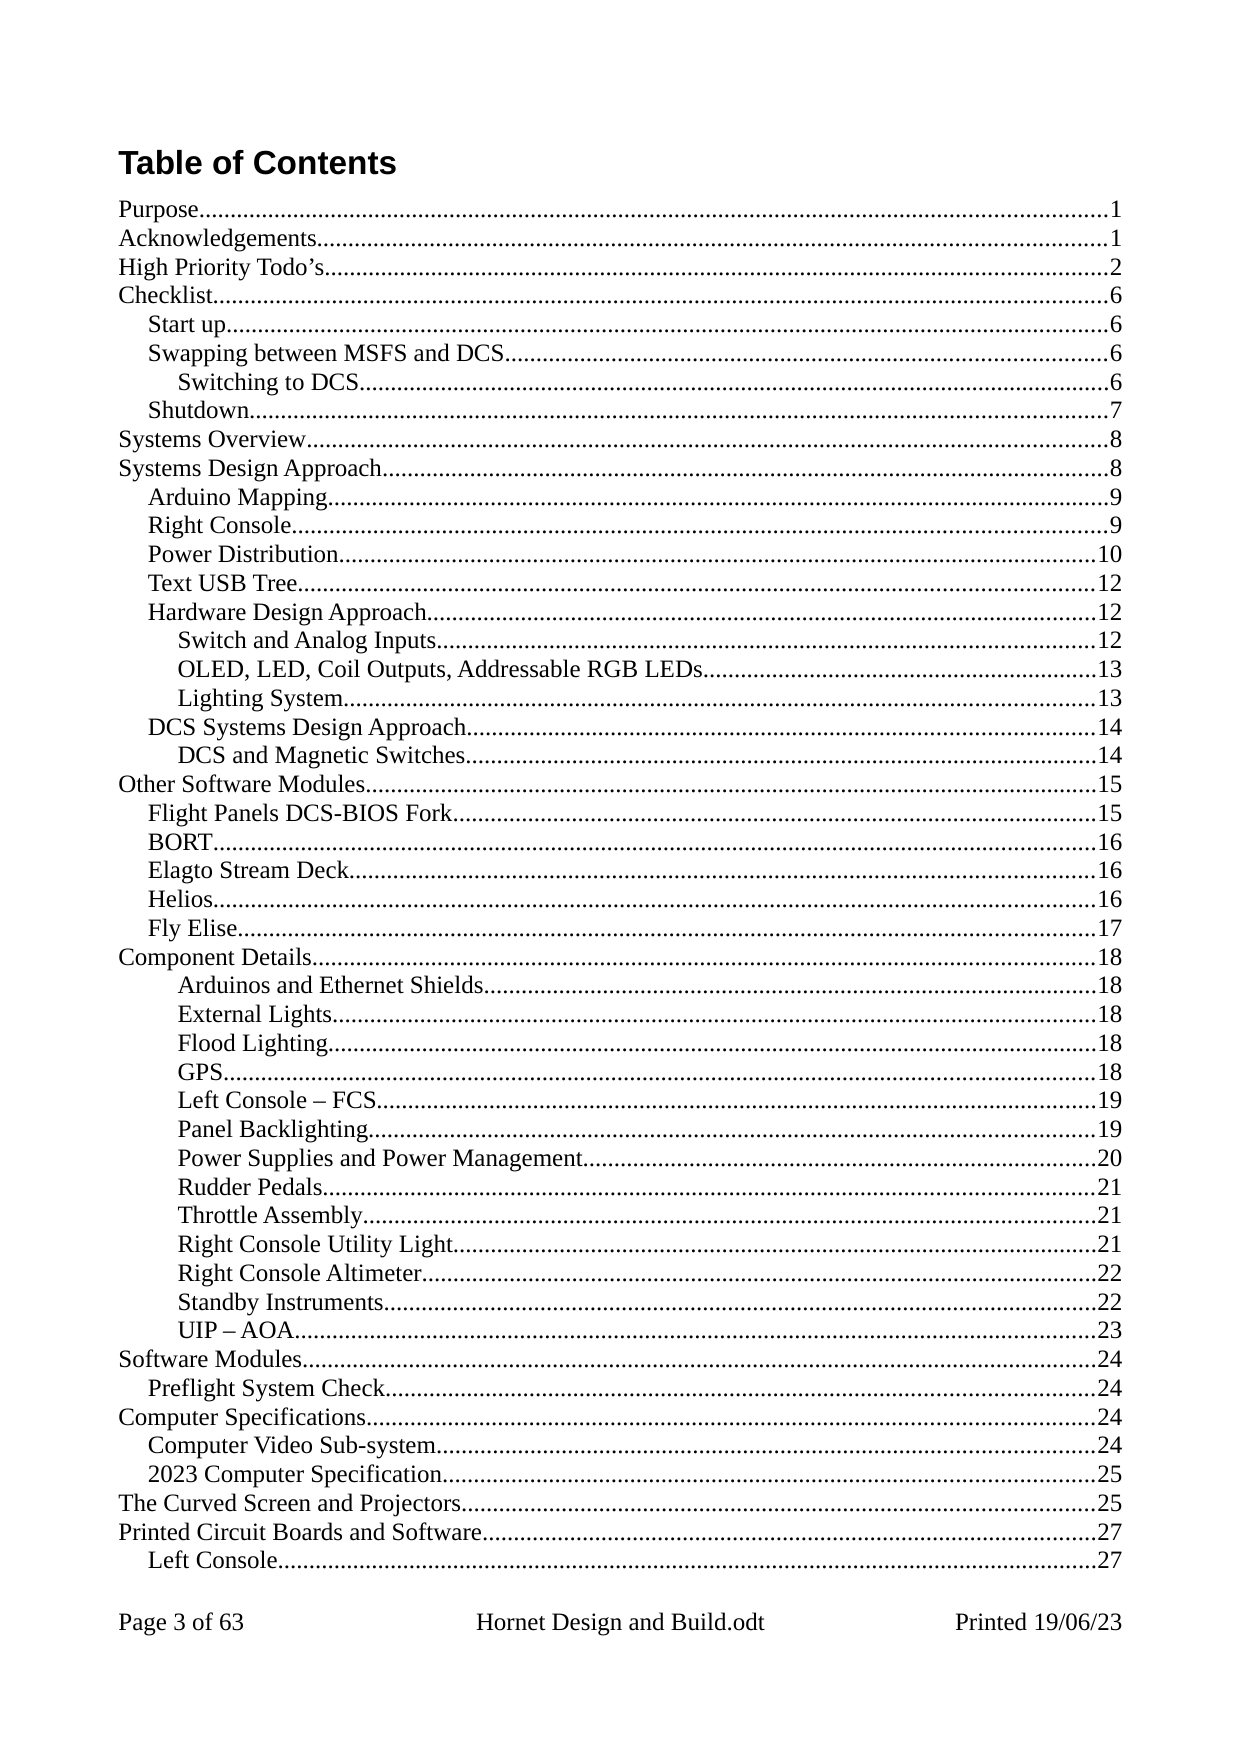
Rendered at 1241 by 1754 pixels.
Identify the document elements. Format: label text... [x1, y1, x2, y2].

text Flood Lighting 18 [177, 1028, 1122, 1057]
text Systems Overview 8 [118, 424, 1122, 453]
text DCS and Magnetic Switches 14 [177, 740, 1122, 769]
text Right Console Utility Light 21 [177, 1229, 1122, 1258]
text Hardware Design Approach 12 [148, 597, 1122, 625]
text UIP – AOA 23 [177, 1315, 1122, 1344]
text Arduinos and Ethernet Shields 18 [177, 970, 1122, 999]
text Other Software Modules 15 [118, 769, 1122, 798]
text Swapping between MSFS and DCS 6 [148, 338, 1122, 367]
text Helios 16 [148, 884, 1122, 913]
text Purpose 1 [118, 194, 1122, 223]
text Right Console 9 [148, 510, 1122, 539]
text External Lights 18 [177, 999, 1122, 1028]
text High Priority Todo’s 2 [118, 252, 1122, 280]
text Acknowledgements 1 [118, 223, 1122, 252]
text Shutdown 7 [148, 395, 1122, 424]
text Printed Circuit Boards and Software 27 [118, 1517, 1122, 1545]
text Left Console – FCS 19 [177, 1085, 1122, 1114]
text Left Console 27 [148, 1545, 1122, 1574]
text Checklist 6 [118, 280, 1122, 309]
text Lighting System 13 [177, 683, 1122, 712]
text 2023 Computer Specification 25 [148, 1459, 1122, 1488]
text Standby Instruments 22 [177, 1287, 1122, 1315]
text Switching to DCS 6 [177, 367, 1122, 395]
text Component Details 18 [118, 942, 1122, 970]
text Fly Elise 17 [148, 913, 1122, 942]
text GPS 18 [177, 1057, 1122, 1085]
text BORT 16 [148, 827, 1122, 855]
text Power Distribution 10 [148, 539, 1122, 568]
text Preflight System Check 24 [148, 1373, 1122, 1402]
text Right Console Altimeter 22 [177, 1258, 1122, 1287]
text Panel Backlighting 19 [177, 1114, 1122, 1143]
text The Curved Screen and Projectors 25 [118, 1488, 1122, 1517]
text Systems Design Approach 8 [118, 453, 1122, 482]
text Flight Panels DCS-BIOS Fork 15 [148, 798, 1122, 827]
text Start up 6 [148, 309, 1122, 338]
text Text USB Tree 12 [148, 568, 1122, 597]
text Throttle Assembly 21 [177, 1200, 1122, 1229]
text Switch and Analog Inputs 12 [177, 625, 1122, 654]
text DCS Systems Design Approach 14 [148, 712, 1122, 740]
text Rudder Pedals 21 [177, 1172, 1122, 1200]
text Power Supplies and Power Management 20 [177, 1143, 1122, 1172]
text Elagto Stream Deck 16 [148, 855, 1122, 884]
text Software Modules 24 [118, 1344, 1122, 1373]
text Computer Video Sub-system 24 [148, 1430, 1122, 1459]
subtitle Table of Contents [118, 143, 1122, 182]
text Arduino Mapping 9 [148, 482, 1122, 510]
text Computer Specifications 24 [118, 1402, 1122, 1430]
text OLED, LED, Coil Outputs, Addressable RGB LEDs 13 [177, 654, 1122, 683]
